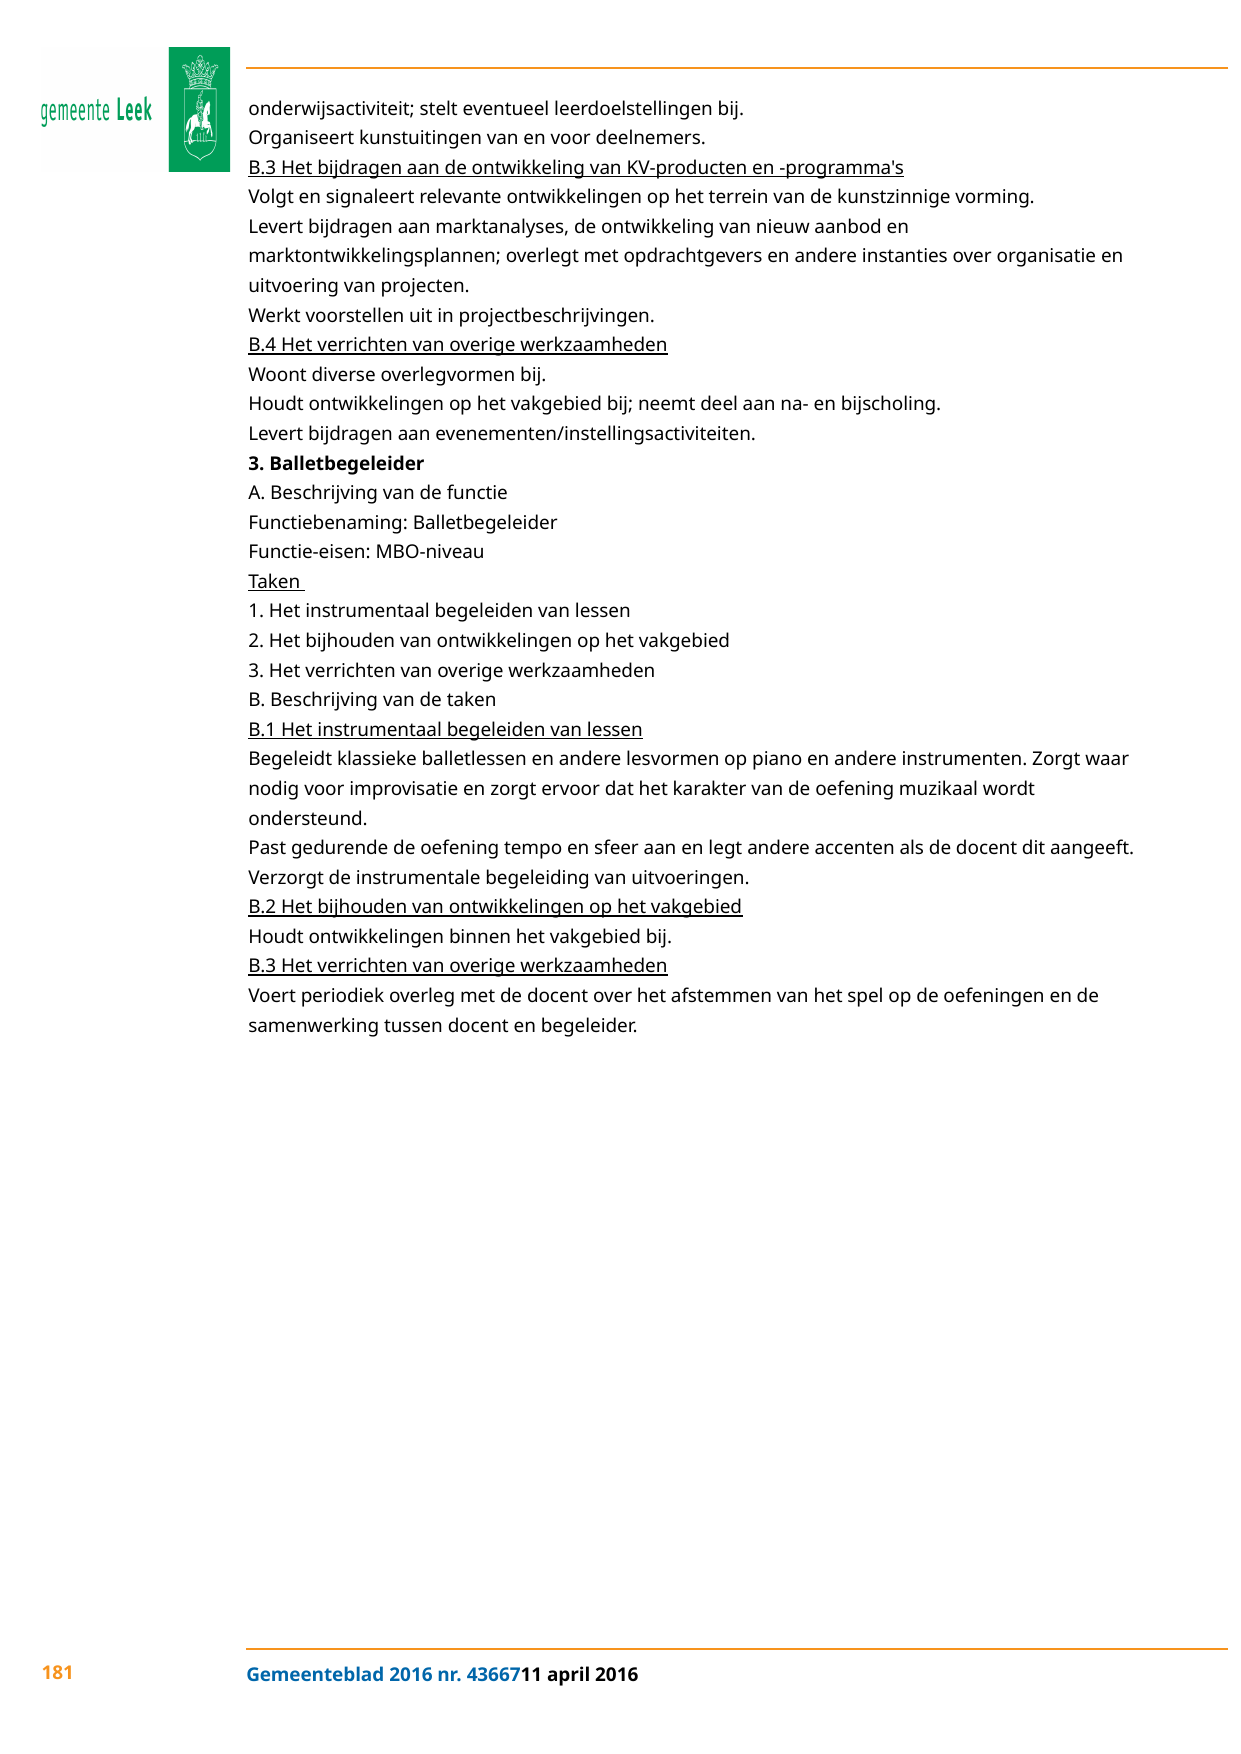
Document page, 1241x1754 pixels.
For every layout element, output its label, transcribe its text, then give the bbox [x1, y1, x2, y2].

text Levert bijdragen aan marktanalyses, de ontwikkeling van nieuw aanbod en marktontwikkelingsplannen; overlegt met opdrachtgevers en andere instanties over organisatie en uitvoering van projecten. [248, 213, 1152, 298]
text B.3 Het verrichten van overige werkzaamheden [248, 953, 1152, 978]
text Functie-eisen: MBO-niveau [248, 538, 1152, 564]
text onderwijsactiviteit; stelt eventueel leerdoelstellingen bij. [248, 95, 1152, 121]
text B.1 Het instrumentaal begeleiden van lessen [248, 716, 1152, 742]
text Voert periodiek overleg met de docent over het afstemmen van het spel op de oefeningen en de samenwerking tussen docent en begeleider. [248, 982, 1152, 1038]
text Houdt ontwikkelingen op het vakgebied bij; neemt deel aan na- en bijscholing. [248, 391, 1152, 416]
text 2. Het bijhouden van ontwikkelingen op het vakgebied [248, 627, 1152, 653]
picture [41, 47, 231, 172]
text 3. Het verrichten van overige werkzaamheden [248, 657, 1152, 683]
text B. Beschrijving van de taken [248, 686, 1152, 712]
text B.2 Het bijhouden van ontwikkelingen op het vakgebied [248, 893, 1152, 919]
text A. Beschrijving van de functie [248, 479, 1152, 505]
text Werkt voorstellen uit in projectbeschrijvingen. [248, 302, 1152, 328]
text Functiebenaming: Balletbegeleider [248, 509, 1152, 535]
text Taken [248, 568, 1152, 594]
text Houdt ontwikkelingen binnen het vakgebied bij. [248, 923, 1152, 949]
text Volgt en signaleert relevante ontwikkelingen op het terrein van de kunstzinnige vorming. [248, 183, 1152, 209]
text Levert bijdragen aan evenementen/instellingsactiviteiten. [248, 420, 1152, 446]
text B.4 Het verrichten van overige werkzaamheden [248, 331, 1152, 357]
text Begeleidt klassieke balletlessen en andere lesvormen op piano en andere instrumenten. Zorgt waar nodig voor improvisatie en zorgt ervoor dat het karakter van de oefening muzikaal wordt ondersteund. [248, 746, 1152, 831]
text B.3 Het bijdragen aan de ontwikkeling van KV-producten en -programma's [248, 154, 1152, 180]
text Organiseert kunstuitingen van en voor deelnemers. [248, 124, 1152, 150]
text Verzorgt de instrumentale begeleiding van uitvoeringen. [248, 864, 1152, 890]
text 1. Het instrumentaal begeleiden van lessen [248, 598, 1152, 623]
text Past gedurende de oefening tempo en sfeer aan en legt andere accenten als de docent dit aangeeft. [248, 834, 1152, 860]
text 3. Balletbegeleider [248, 450, 1152, 476]
text Woont diverse overlegvormen bij. [248, 361, 1152, 387]
